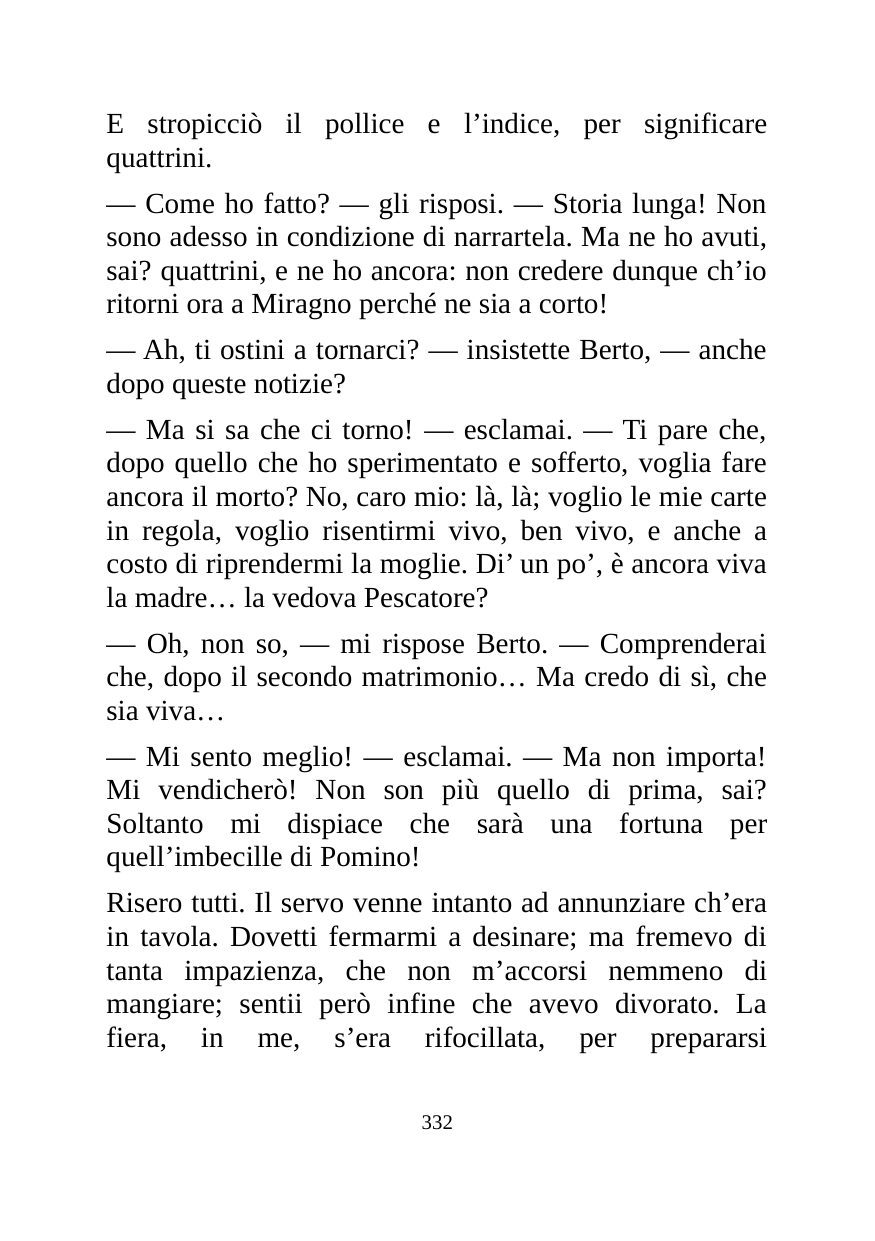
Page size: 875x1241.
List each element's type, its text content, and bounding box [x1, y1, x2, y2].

text — Ah, ti ostini a tornarci? — insistette Berto, — anche dopo queste notizie? [106, 332, 768, 399]
text — Mi sento meglio! — esclamai. — Ma non importa! Mi vendicherò! Non son più quello di prima, sai? Soltanto mi dispiace che sarà una fortuna per quell’imbecille di Pomino! [106, 739, 768, 873]
text — Oh, non so, — mi rispose Berto. — Comprenderai che, dopo il secondo matrimonio… Ma credo di sì, che sia viva… [106, 626, 768, 726]
text E stropicciò il pollice e l’indice, per significare quattrini. [106, 106, 768, 173]
text — Ma si sa che ci torno! — esclamai. — Ti pare che, dopo quello che ho sperimentato e sofferto, voglia fare ancora il morto? No, caro mio: là, là; voglio le mie carte in regola, voglio risentirmi vivo, ben vivo, e anche a costo di riprendermi la moglie. Di’ un po’, è ancora viva la madre… la vedova Pescatore? [106, 412, 768, 613]
text — Come ho fatto? — gli risposi. — Storia lunga! Non sono adesso in condizione di narrartela. Ma ne ho avuti, sai? quattrini, e ne ho ancora: non credere dunque ch’io ritorni ora a Miragno perché ne sia a corto! [106, 186, 768, 320]
text Risero tutti. Il servo venne intanto ad annunziare ch’era in tavola. Dovetti fermarmi a desinare; ma fremevo di tanta impazienza, che non m’accorsi nemmeno di mangiare; sentii però infine che avevo divorato. La fiera, in me, s’era rifocillata, per prepararsi [106, 886, 768, 1053]
